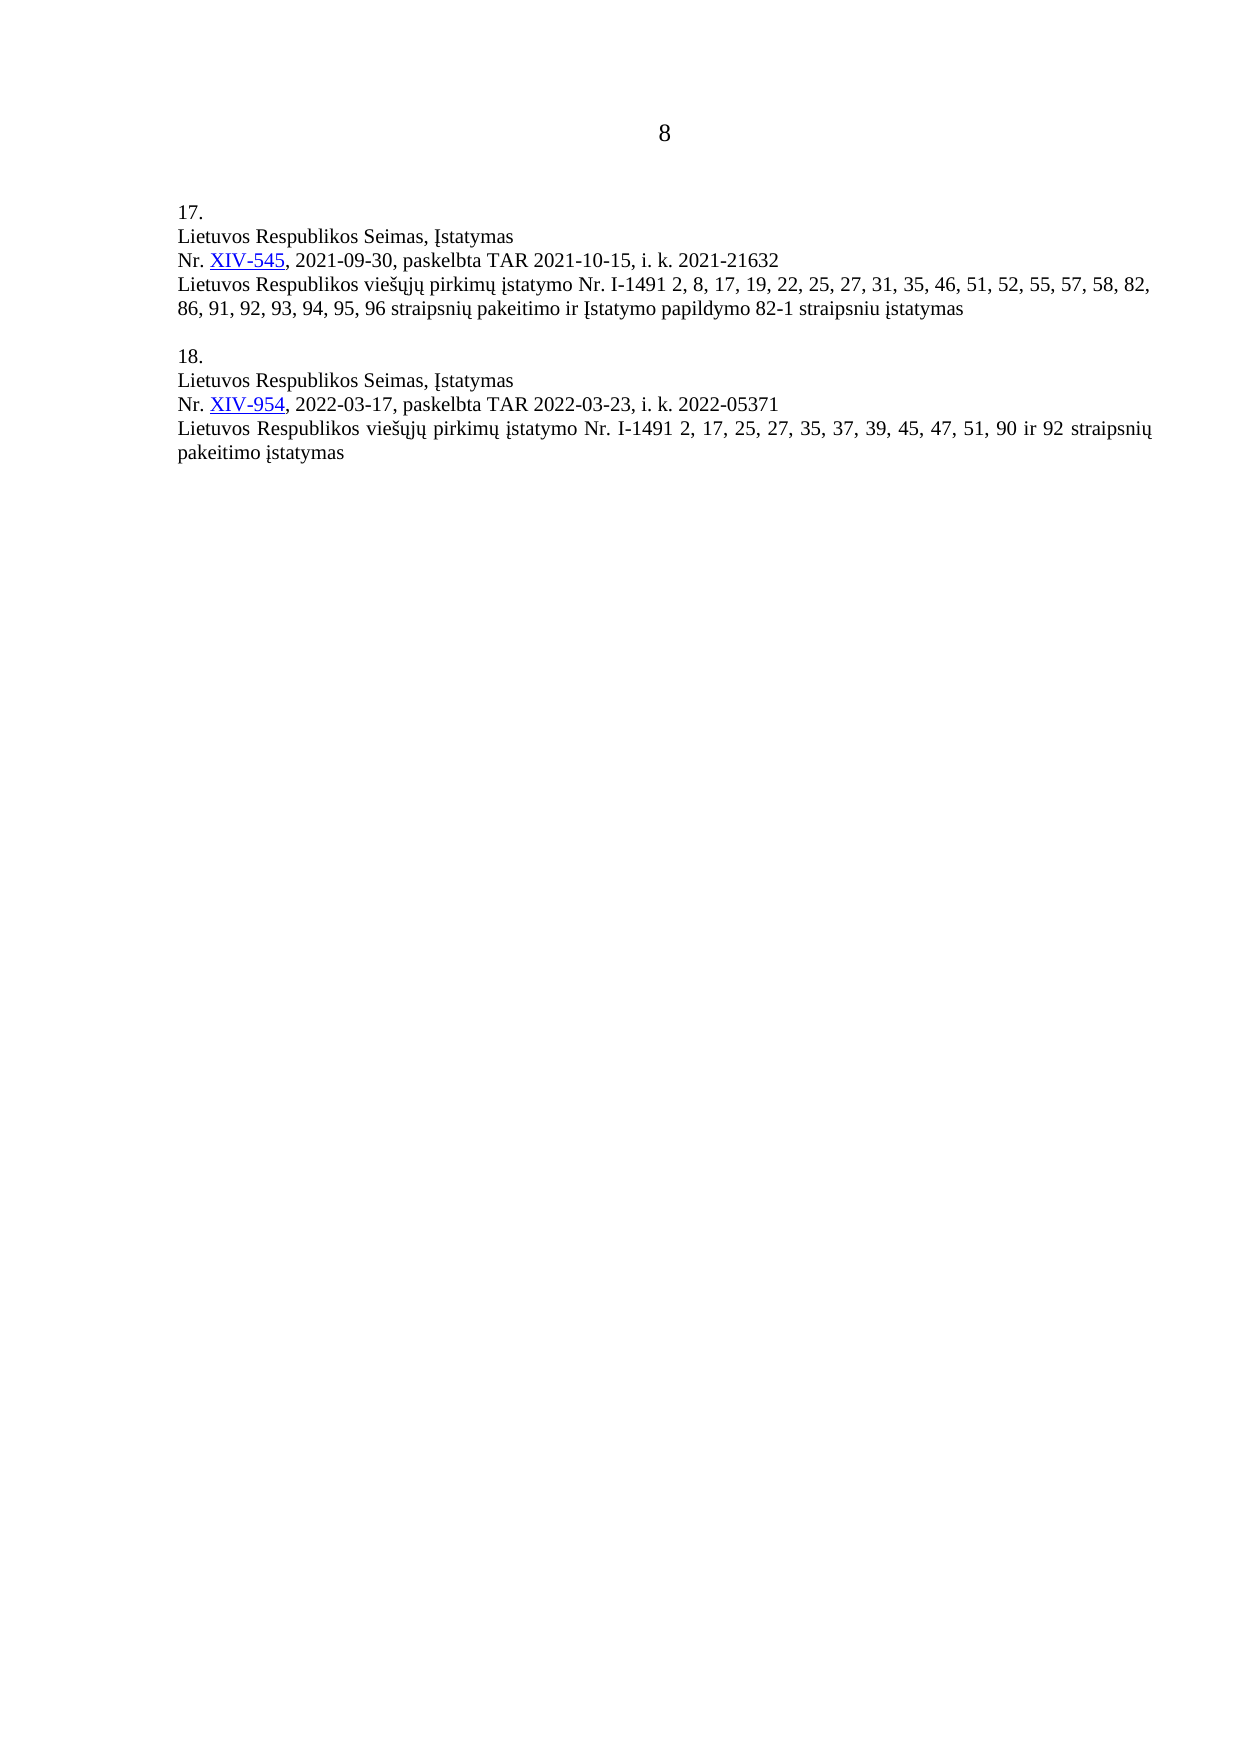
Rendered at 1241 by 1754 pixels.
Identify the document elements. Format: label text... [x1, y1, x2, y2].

text Nr. XIV-545, 2021-09-30, paskelbta TAR 2021-10-15, i. k. 2021-21632 [177, 248, 1152, 272]
text Lietuvos Respublikos viešųjų pirkimų įstatymo Nr. I-1491 2, 17, 25, 27, 35, 37, 39, 45, 47, 51, 90 ir 92 straipsnių pakeitimo įstatymas [177, 416, 1152, 464]
text 18. [177, 344, 1152, 368]
text Lietuvos Respublikos viešųjų pirkimų įstatymo Nr. I-1491 2, 8, 17, 19, 22, 25, 27, 31, 35, 46, 51, 52, 55, 57, 58, 82, 86, 91, 92, 93, 94, 95, 96 straipsnių pakeitimo ir Įstatymo papildymo 82-1 straipsniu įstatymas [177, 272, 1152, 320]
text 17. [177, 200, 1152, 224]
text Nr. XIV-954, 2022-03-17, paskelbta TAR 2022-03-23, i. k. 2022-05371 [177, 392, 1152, 416]
text Lietuvos Respublikos Seimas, Įstatymas [177, 224, 1152, 248]
text Lietuvos Respublikos Seimas, Įstatymas [177, 368, 1152, 392]
